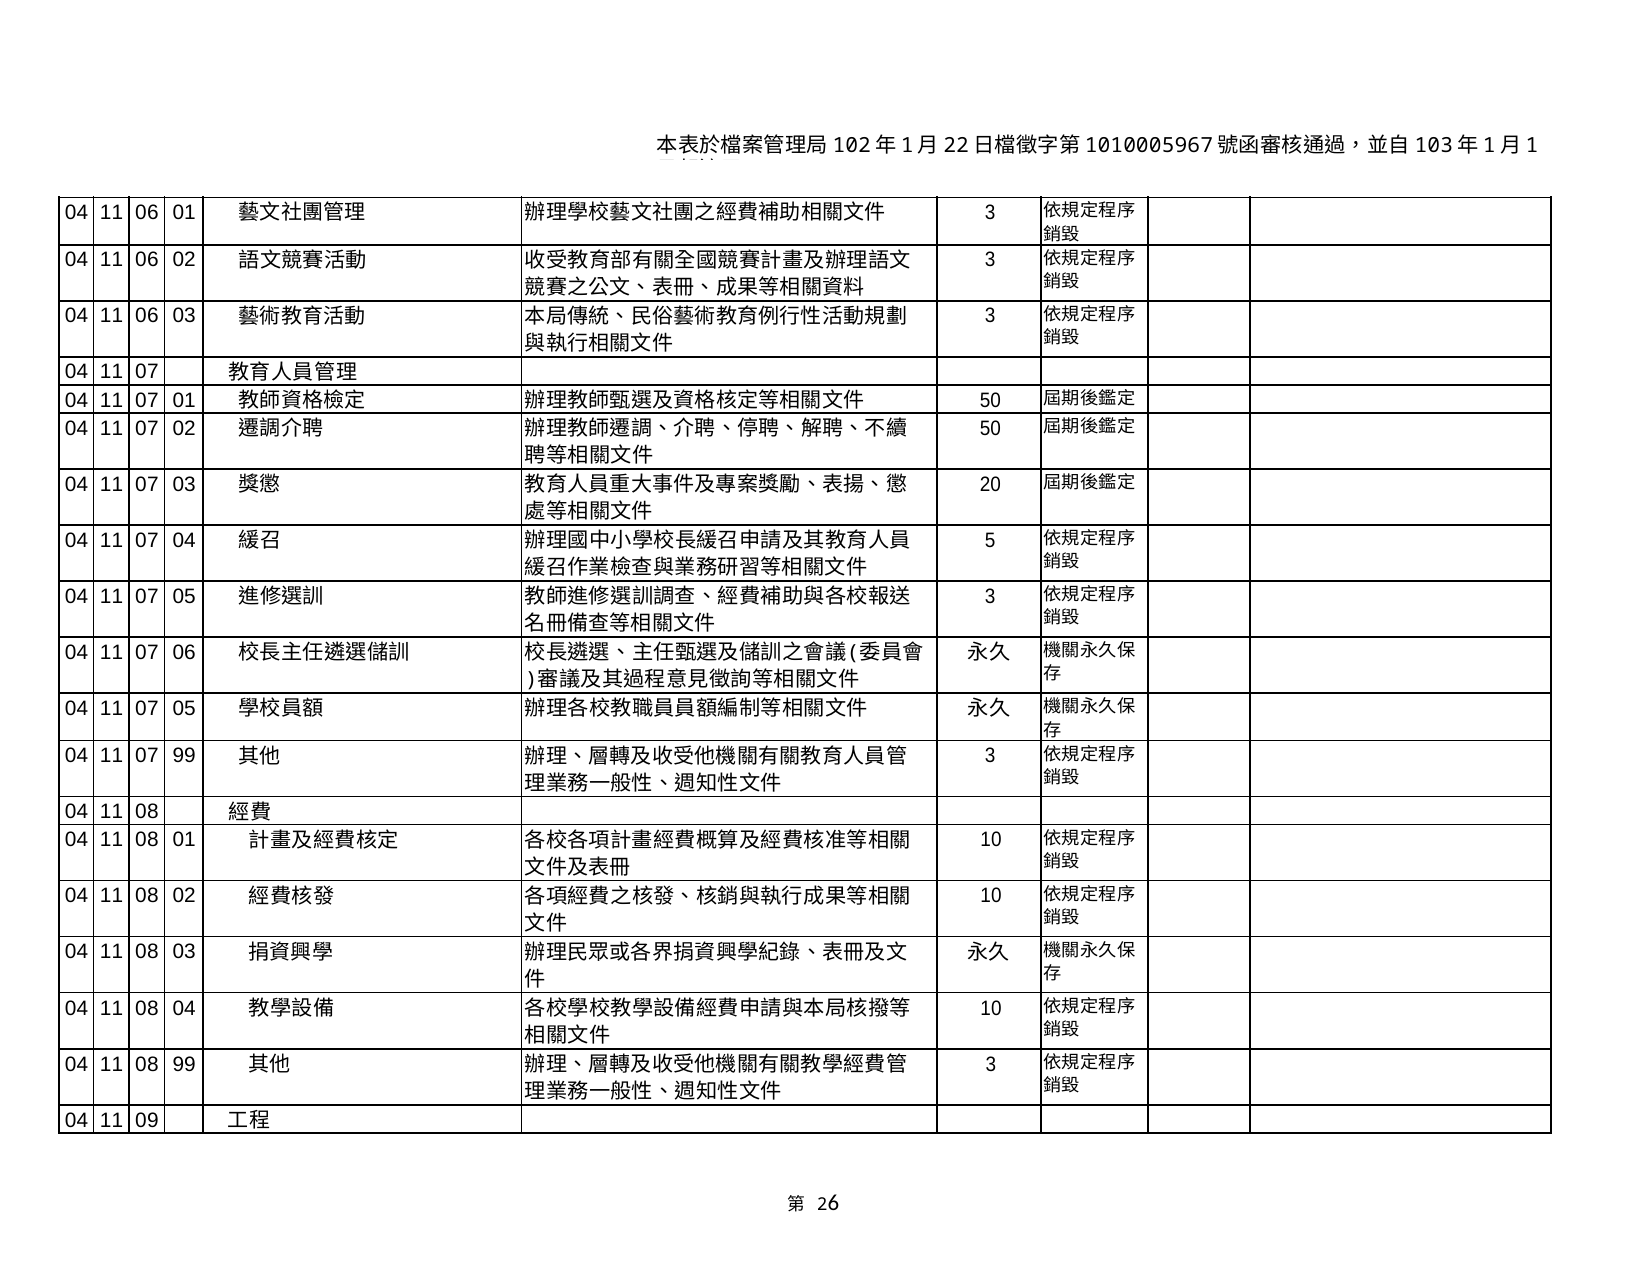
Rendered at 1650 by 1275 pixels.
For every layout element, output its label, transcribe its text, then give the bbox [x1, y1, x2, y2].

table_cell 各校各項計畫經費概算及經費核准等相關 文件及表冊 [522, 825, 936, 880]
table_cell 機關永久保 存 [1042, 638, 1147, 692]
table_cell [1251, 797, 1550, 824]
table_cell 07 [130, 414, 164, 468]
table_cell 06 [130, 246, 164, 300]
table_cell [522, 797, 936, 824]
table_cell 05 [165, 582, 202, 636]
table_cell 11 [94, 694, 128, 740]
table_cell 02 [165, 414, 202, 468]
table_cell 04 [60, 414, 93, 468]
table_cell 辦理民眾或各界捐資興學紀錄、表冊及文 件 [522, 937, 936, 992]
table_cell 11 [94, 638, 128, 692]
table_cell 5 [938, 526, 1040, 580]
table_cell 11 [94, 993, 128, 1048]
table_cell 依規定程序 銷毀 [1042, 1050, 1147, 1104]
table_header [1251, 198, 1550, 244]
table_cell 11 [94, 741, 128, 796]
table_cell 05 [165, 694, 202, 740]
table_cell 02 [165, 246, 202, 300]
table_cell 緩召 [204, 526, 521, 580]
table_header 藝文社團管理 [204, 198, 521, 244]
table_cell 經費 [204, 797, 521, 824]
table_cell 08 [130, 993, 164, 1048]
table_cell 藝術教育活動 [204, 302, 521, 356]
table_header 3 [938, 198, 1040, 244]
table_cell 依規定程序 銷毀 [1042, 526, 1147, 580]
table_cell 09 [130, 1106, 164, 1132]
table_cell [1149, 741, 1249, 796]
table_cell 教師進修選訓調查、經費補助與各校報送 名冊備查等相關文件 [522, 582, 936, 636]
table_cell 辦理各校教職員員額編制等相關文件 [522, 694, 936, 740]
table_cell [1149, 694, 1249, 740]
table_cell 07 [130, 358, 164, 384]
table_cell 03 [165, 470, 202, 524]
table_cell [1251, 1106, 1550, 1132]
table_cell 07 [130, 386, 164, 412]
table_cell 04 [60, 741, 93, 796]
table_cell 屆期後鑑定 [1042, 386, 1147, 412]
table_cell [1251, 246, 1550, 300]
table_cell 04 [60, 993, 93, 1048]
table_cell 08 [130, 1050, 164, 1104]
table_cell 07 [130, 526, 164, 580]
table_cell 11 [94, 1106, 128, 1132]
table_cell [165, 797, 202, 824]
table_cell [1149, 797, 1249, 824]
table_cell [1251, 694, 1550, 740]
table_cell [1251, 741, 1550, 796]
table_cell [522, 1106, 936, 1132]
table_cell 04 [60, 526, 93, 580]
table_cell 其他 [204, 1050, 521, 1104]
table_cell [165, 358, 202, 384]
table_cell 07 [130, 470, 164, 524]
table_cell 教師資格檢定 [204, 386, 521, 412]
table_cell 計畫及經費核定 [204, 825, 521, 880]
table_cell 機關永久保 存 [1042, 937, 1147, 992]
table_cell 04 [60, 470, 93, 524]
table_cell 04 [165, 526, 202, 580]
table_cell [1149, 582, 1249, 636]
table_cell 11 [94, 302, 128, 356]
table_cell [938, 797, 1040, 824]
table_cell 屆期後鑑定 [1042, 470, 1147, 524]
table_cell [1149, 881, 1249, 936]
table_cell 教育人員管理 [204, 358, 521, 384]
table_cell [1149, 937, 1249, 992]
table_cell [1149, 358, 1249, 384]
table_cell 06 [165, 638, 202, 692]
table_header 06 [130, 198, 164, 244]
table_cell [1149, 302, 1249, 356]
table_cell 04 [165, 993, 202, 1048]
table_cell 獎懲 [204, 470, 521, 524]
table_cell 各校學校教學設備經費申請與本局核撥等 相關文件 [522, 993, 936, 1048]
table_cell 02 [165, 881, 202, 936]
table_cell [938, 1106, 1040, 1132]
table_cell [1251, 302, 1550, 356]
table_cell [1251, 358, 1550, 384]
table_cell [1149, 414, 1249, 468]
table_cell [1149, 993, 1249, 1048]
table_cell 11 [94, 797, 128, 824]
table_cell 語文競賽活動 [204, 246, 521, 300]
table_cell 11 [94, 358, 128, 384]
table_header 04 [60, 198, 93, 244]
table_cell [1251, 937, 1550, 992]
table_cell 辦理、層轉及收受他機關有關教學經費管 理業務一般性、週知性文件 [522, 1050, 936, 1104]
table_cell [1251, 881, 1550, 936]
table_cell 屆期後鑑定 [1042, 414, 1147, 468]
table_cell [1251, 825, 1550, 880]
table_cell 11 [94, 937, 128, 992]
table_cell 依規定程序 銷毀 [1042, 993, 1147, 1048]
table_cell 辦理國中小學校長緩召申請及其教育人員 緩召作業檢查與業務研習等相關文件 [522, 526, 936, 580]
table_cell 99 [165, 1050, 202, 1104]
table_cell 11 [94, 881, 128, 936]
table_cell 11 [94, 1050, 128, 1104]
table_cell 永久 [938, 694, 1040, 740]
table_header 01 [165, 198, 202, 244]
table_cell 3 [938, 582, 1040, 636]
table_cell 08 [130, 881, 164, 936]
table_cell [522, 358, 936, 384]
table_cell 20 [938, 470, 1040, 524]
table_cell 04 [60, 582, 93, 636]
table_cell 50 [938, 414, 1040, 468]
table_cell 依規定程序 銷毀 [1042, 741, 1147, 796]
table_cell 04 [60, 302, 93, 356]
table_cell [1042, 797, 1147, 824]
table_cell [1251, 582, 1550, 636]
table_cell [1149, 638, 1249, 692]
table_cell 07 [130, 694, 164, 740]
table_cell 學校員額 [204, 694, 521, 740]
table_cell [1251, 1050, 1550, 1104]
table_header 依規定程序 銷毀 [1042, 198, 1147, 244]
table_cell 08 [130, 937, 164, 992]
table_cell 50 [938, 386, 1040, 412]
table_cell 11 [94, 414, 128, 468]
table_cell [165, 1106, 202, 1132]
table_cell 依規定程序 銷毀 [1042, 246, 1147, 300]
table_cell [1251, 526, 1550, 580]
table_cell 04 [60, 694, 93, 740]
table_cell 依規定程序 銷毀 [1042, 825, 1147, 880]
table_cell [1042, 1106, 1147, 1132]
table_cell [1251, 386, 1550, 412]
table_cell 各項經費之核發、核銷與執行成果等相關 文件 [522, 881, 936, 936]
table_cell [1149, 825, 1249, 880]
table_cell 收受教育部有關全國競賽計畫及辦理語文 競賽之公文、表冊、成果等相關資料 [522, 246, 936, 300]
table_cell 04 [60, 937, 93, 992]
table_cell 3 [938, 741, 1040, 796]
table_cell 11 [94, 470, 128, 524]
table_cell [1149, 470, 1249, 524]
table_cell [1149, 386, 1249, 412]
table_cell 3 [938, 246, 1040, 300]
table_cell 3 [938, 302, 1040, 356]
table_cell 11 [94, 246, 128, 300]
table_cell 3 [938, 1050, 1040, 1104]
table_cell 經費核發 [204, 881, 521, 936]
table_cell [1149, 1106, 1249, 1132]
table_cell 其他 [204, 741, 521, 796]
table_cell 永久 [938, 638, 1040, 692]
table_cell 依規定程序 銷毀 [1042, 582, 1147, 636]
table_cell [1251, 638, 1550, 692]
table_cell 11 [94, 825, 128, 880]
table_cell 本局傳統、民俗藝術教育例行性活動規劃 與執行相關文件 [522, 302, 936, 356]
table_cell 11 [94, 526, 128, 580]
table_cell 07 [130, 741, 164, 796]
table_cell 辦理、層轉及收受他機關有關教育人員管 理業務一般性、週知性文件 [522, 741, 936, 796]
table_cell 11 [94, 582, 128, 636]
table_cell [1042, 358, 1147, 384]
table_cell 永久 [938, 937, 1040, 992]
table_cell 依規定程序 銷毀 [1042, 302, 1147, 356]
table_cell 03 [165, 302, 202, 356]
table_cell 教育人員重大事件及專案獎勵、表揚、懲 處等相關文件 [522, 470, 936, 524]
table_cell 07 [130, 582, 164, 636]
table_cell 04 [60, 825, 93, 880]
table_cell 遷調介聘 [204, 414, 521, 468]
table_cell 04 [60, 358, 93, 384]
table_cell 04 [60, 881, 93, 936]
table_cell 辦理教師甄選及資格核定等相關文件 [522, 386, 936, 412]
table_cell 校長遴選、主任甄選及儲訓之會議(委員會 )審議及其過程意見徵詢等相關文件 [522, 638, 936, 692]
table_cell 工程 [204, 1106, 521, 1132]
table_header 11 [94, 198, 128, 244]
table_cell 08 [130, 825, 164, 880]
table_cell 辦理教師遷調、介聘、停聘、解聘、不續 聘等相關文件 [522, 414, 936, 468]
table_cell 01 [165, 386, 202, 412]
table_header [1149, 198, 1249, 244]
table_cell 捐資興學 [204, 937, 521, 992]
table_cell 10 [938, 993, 1040, 1048]
table_cell 10 [938, 881, 1040, 936]
table_cell 04 [60, 797, 93, 824]
table_cell 06 [130, 302, 164, 356]
table_cell 04 [60, 246, 93, 300]
table_cell 10 [938, 825, 1040, 880]
table_cell 07 [130, 638, 164, 692]
table_cell 教學設備 [204, 993, 521, 1048]
table_cell [1149, 246, 1249, 300]
table_cell [1251, 993, 1550, 1048]
table_cell [1149, 526, 1249, 580]
table_cell 03 [165, 937, 202, 992]
table_cell 04 [60, 386, 93, 412]
table_cell 04 [60, 1050, 93, 1104]
table_cell [938, 358, 1040, 384]
table_cell 11 [94, 386, 128, 412]
table_cell 99 [165, 741, 202, 796]
table_cell 04 [60, 638, 93, 692]
table_cell [1149, 1050, 1249, 1104]
table_cell [1251, 470, 1550, 524]
table_cell 04 [60, 1106, 93, 1132]
table_cell 01 [165, 825, 202, 880]
table_cell [1251, 414, 1550, 468]
table_cell 進修選訓 [204, 582, 521, 636]
table_cell 08 [130, 797, 164, 824]
table_cell 依規定程序 銷毀 [1042, 881, 1147, 936]
table_cell 校長主任遴選儲訓 [204, 638, 521, 692]
table_cell 機關永久保 存 [1042, 694, 1147, 740]
table_header 辦理學校藝文社團之經費補助相關文件 [522, 198, 936, 244]
